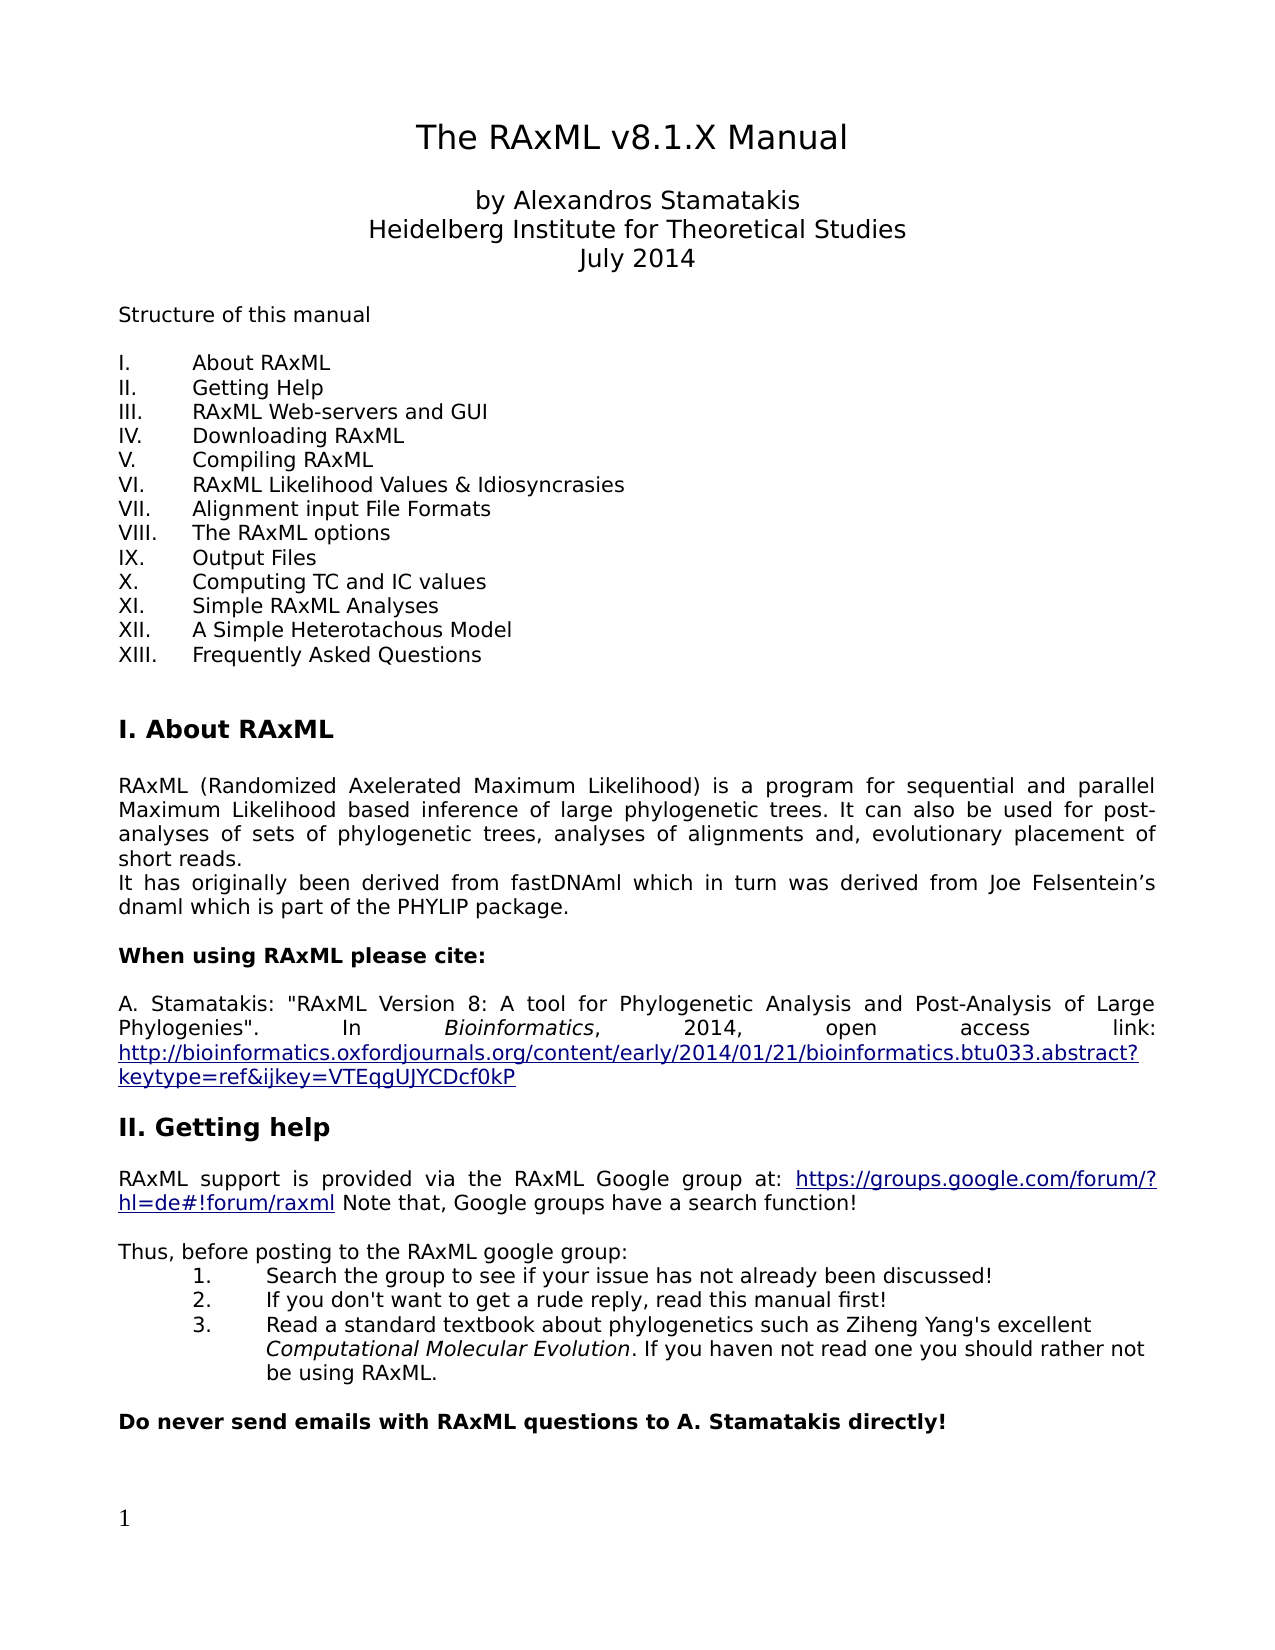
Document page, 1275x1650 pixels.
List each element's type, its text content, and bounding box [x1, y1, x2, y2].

text The RAxML v8.1.X Manual [118, 118, 1157, 157]
list XIII. Frequently Asked Questions [81, 643, 1157, 667]
list X. Computing TC and IC values [81, 570, 1157, 594]
text RAxML (Randomized Axelerated Maximum Likelihood) is a program for sequential and parallel Maximum Likelihood based inference of large phylogenetic trees. It can also be used for post-analyses of sets of phylogenetic trees, analyses of alignments and, evolutionary placement of short reads. [118, 774, 1157, 871]
text I. About RAxML [118, 715, 1157, 744]
text by Alexandros Stamatakis [118, 186, 1157, 215]
list Structure of this manual [81, 303, 1157, 327]
list IV. Downloading RAxML [81, 424, 1157, 448]
text RAxML support is provided via the RAxML Google group at: https://groups.google.com/forum/?hl=de#!forum/raxml Note that, Google groups have a search function! [118, 1167, 1157, 1216]
list Search the group to see if your issue has not already been discussed! [192, 1264, 1157, 1288]
text Do never send emails with RAxML questions to A. Stamatakis directly! [118, 1410, 1157, 1434]
list If you don't want to get a rude reply, read this manual first! [192, 1288, 1157, 1313]
list II. Getting Help [81, 376, 1157, 400]
list III. RAxML Web-servers and GUI [81, 400, 1157, 424]
list VII. Alignment input File Formats [81, 497, 1157, 521]
text Thus, before posting to the RAxML google group: [118, 1240, 1157, 1264]
text Heidelberg Institute for Theoretical Studies [118, 215, 1157, 244]
list II. Getting help [118, 1113, 1157, 1143]
list XII. A Simple Heterotachous Model [81, 618, 1157, 643]
list VI. RAxML Likelihood Values & Idiosyncrasies [81, 473, 1157, 497]
text It has originally been derived from fastDNAml which in turn was derived from Joe Felsentein’s dnaml which is part of the PHYLIP package. [118, 871, 1157, 919]
text When using RAxML please cite: [118, 944, 1157, 968]
list XI. Simple RAxML Analyses [81, 594, 1157, 618]
list V. Compiling RAxML [81, 448, 1157, 473]
list Read a standard textbook about phylogenetics such as Ziheng Yang's excellent Computational Molecular Evolution. If you haven not read one you should rather not be using RAxML. [192, 1313, 1157, 1385]
list IX. Output Files [81, 546, 1157, 570]
list VIII. The RAxML options [81, 521, 1157, 546]
text A. Stamatakis: "RAxML Version 8: A tool for Phylogenetic Analysis and Post-Analysis of Large Phylogenies". In Bioinformatics, 2014, open access link: http://bioinformatics.oxfordjournals.org/content/early/2014/01/21/bioinformatics.btu033.abstract?keytype=ref&ijkey=VTEqgUJYCDcf0kP [118, 992, 1157, 1089]
text July 2014 [118, 244, 1157, 274]
list I. About RAxML [81, 351, 1157, 376]
